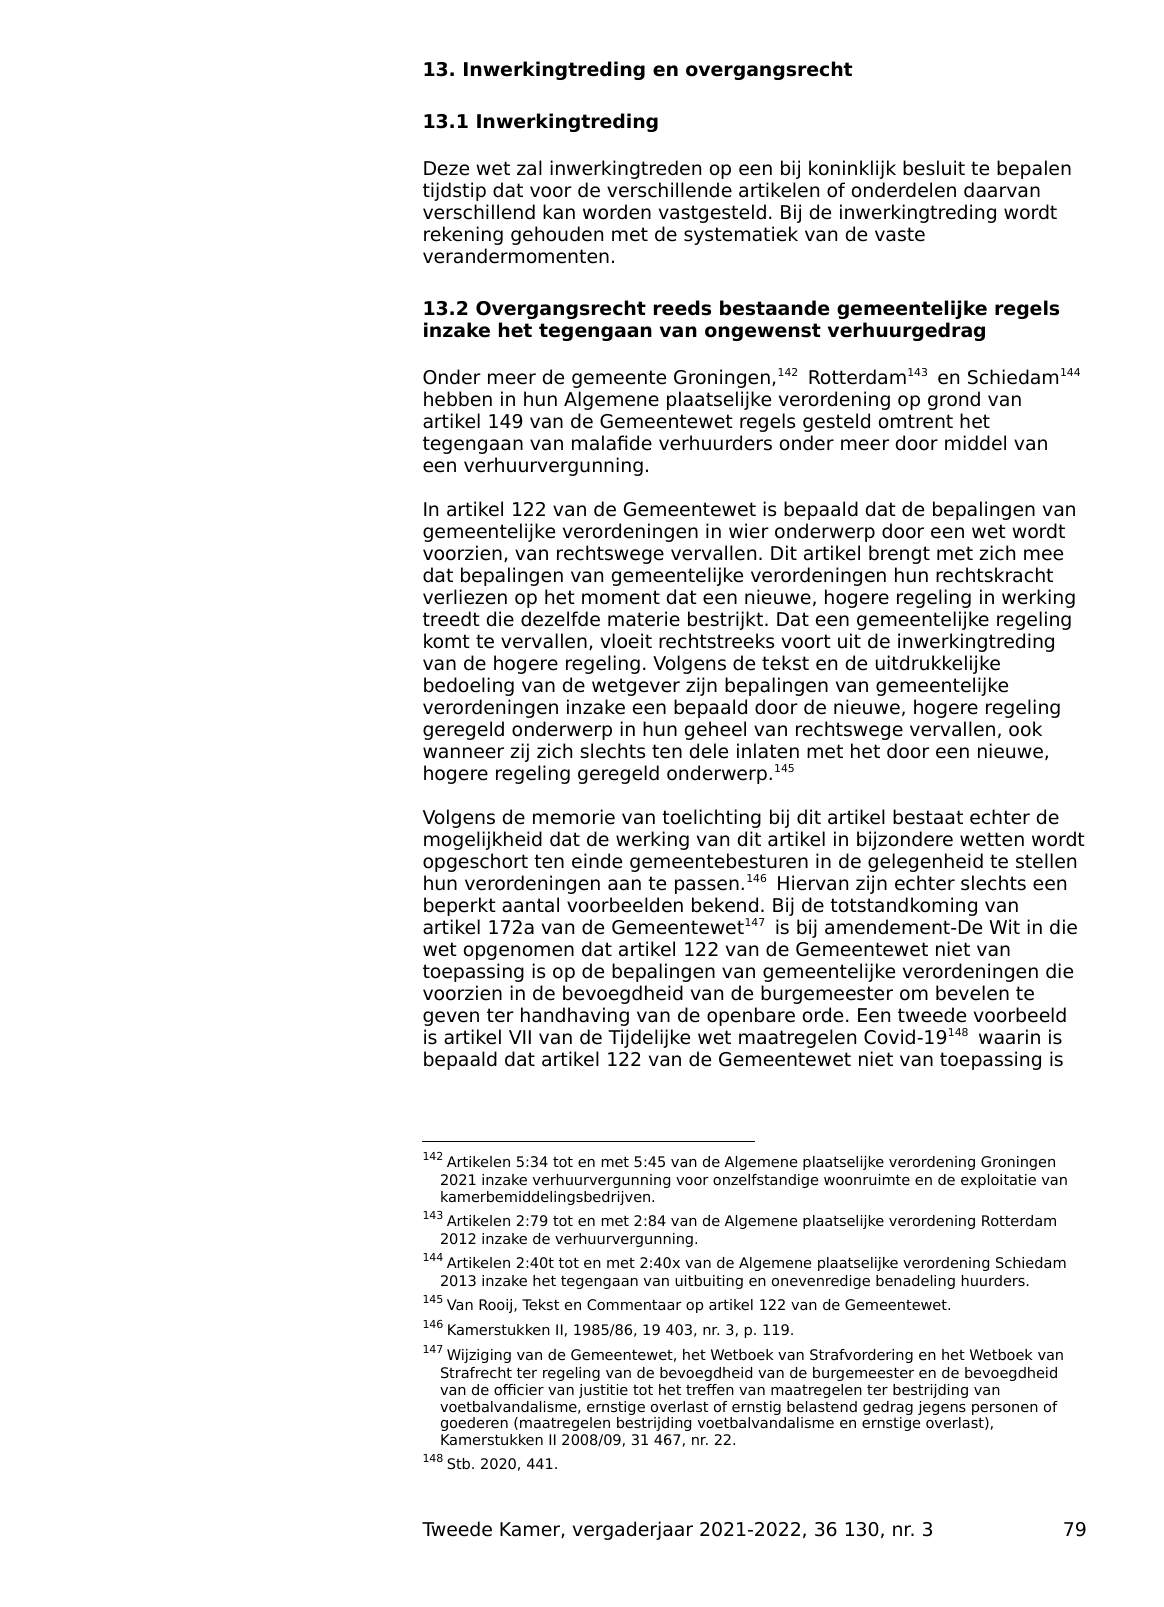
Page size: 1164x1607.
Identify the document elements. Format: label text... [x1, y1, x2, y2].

text Stb. 2020, 441. [422, 1452, 1087, 1474]
text Kamerstukken II, 1985/86, 19 403, nr. 3, p. 119. [422, 1318, 1087, 1340]
text Wijziging van de Gemeentewet, het Wetboek van Strafvordering en het Wetboek van Strafrecht ter regeling van de bevoegdheid van de burgemeester en de bevoegdheid van de officier van justitie tot het treffen van maatregelen ter bestrijding van voetbalvandalisme, ernstige overlast of ernstig belastend gedrag jegens personen of goederen (maatregelen bestrijding voetbalvandalisme en ernstige overlast), Kamerstukken II 2008/09, 31 467, nr. 22. [422, 1343, 1087, 1449]
text Deze wet zal inwerkingtreden op een bij koninklijk besluit te bepalen tijdstip dat voor de verschillende artikelen of onderdelen daarvan verschillend kan worden vastgesteld. Bij de inwerkingtreding wordt rekening gehouden met de systematiek van de vaste verandermomenten. [422, 158, 1087, 268]
text Artikelen 2:79 tot en met 2:84 van de Algemene plaatselijke verordening Rotterdam 2012 inzake de verhuurvergunning. [422, 1209, 1087, 1248]
text Onder meer de gemeente Groningen, Rotterdam en Schiedam hebben in hun Algemene plaatselijke verordening op grond van artikel 149 van de Gemeentewet regels gesteld omtrent het tegengaan van malafide verhuurders onder meer door middel van een verhuurvergunning. [422, 367, 1087, 477]
subtitle 13.1 Inwerkingtreding [422, 111, 1087, 133]
text Volgens de memorie van toelichting bij dit artikel bestaat echter de mogelijkheid dat de werking van dit artikel in bijzondere wetten wordt opgeschort ten einde gemeentebesturen in de gelegenheid te stellen hun verordeningen aan te passen. Hiervan zijn echter slechts een beperkt aantal voorbeelden bekend. Bij de totstandkoming van artikel 172a van de Gemeentewet is bij amendement-De Wit in die wet opgenomen dat artikel 122 van de Gemeentewet niet van toepassing is op de bepalingen van gemeentelijke verordeningen die voorzien in de bevoegdheid van de burgemeester om bevelen te geven ter handhaving van de openbare orde. Een tweede voorbeeld is artikel VII van de Tijdelijke wet maatregelen Covid-19 waarin is bepaald dat artikel 122 van de Gemeentewet niet van toepassing is [422, 807, 1087, 1071]
text Artikelen 5:34 tot en met 5:45 van de Algemene plaatselijke verordening Groningen 2021 inzake verhuurvergunning voor onzelfstandige woonruimte en de exploitatie van kamerbemiddelingsbedrijven. [422, 1150, 1087, 1206]
text Artikelen 2:40t tot en met 2:40x van de Algemene plaatselijke verordening Schiedam 2013 inzake het tegengaan van uitbuiting en onevenredige benadeling huurders. [422, 1251, 1087, 1290]
text Van Rooij, Tekst en Commentaar op artikel 122 van de Gemeentewet. [422, 1293, 1087, 1315]
text In artikel 122 van de Gemeentewet is bepaald dat de bepalingen van gemeentelijke verordeningen in wier onderwerp door een wet wordt voorzien, van rechtswege vervallen. Dit artikel brengt met zich mee dat bepalingen van gemeentelijke verordeningen hun rechtskracht verliezen op het moment dat een nieuwe, hogere regeling in werking treedt die dezelfde materie bestrijkt. Dat een gemeentelijke regeling komt te vervallen, vloeit rechtstreeks voort uit de inwerkingtreding van de hogere regeling. Volgens de tekst en de uitdrukkelijke bedoeling van de wetgever zijn bepalingen van gemeentelijke verordeningen inzake een bepaald door de nieuwe, hogere regeling geregeld onderwerp in hun geheel van rechtswege vervallen, ook wanneer zij zich slechts ten dele inlaten met het door een nieuwe, hogere regeling geregeld onderwerp. [422, 499, 1087, 785]
subtitle 13. Inwerkingtreding en overgangsrecht [422, 59, 1087, 81]
subtitle 13.2 Overgangsrecht reeds bestaande gemeentelijke regels inzake het tegengaan van ongewenst verhuurgedrag [422, 298, 1087, 342]
